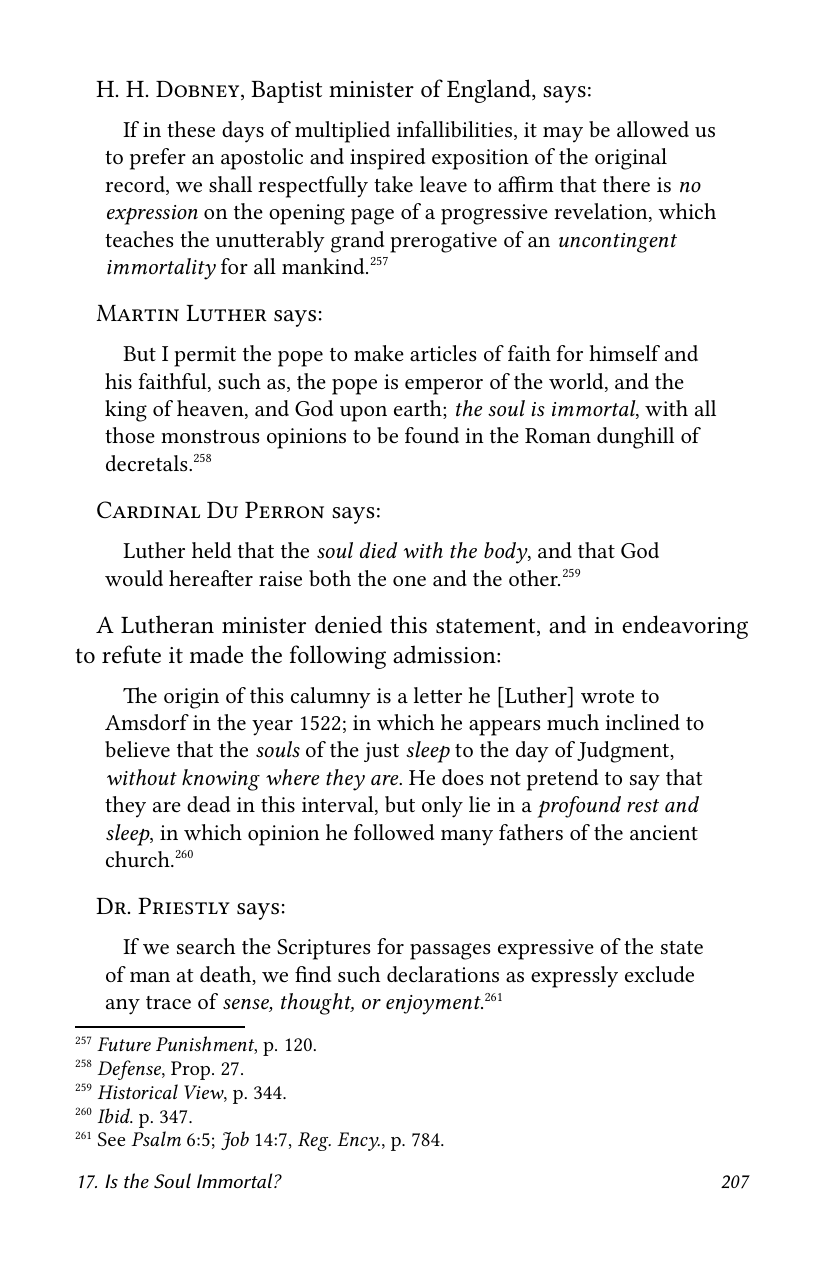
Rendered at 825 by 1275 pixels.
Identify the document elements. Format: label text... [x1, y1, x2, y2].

text If in these days of multiplied infallibilities, it may be allowed us to prefer an apostolic and inspired exposition of the original record, we shall respectfully take leave to affirm that there is no expression on the opening page of a progressive revelation, which teaches the unutterably grand prerogative of an uncontingent immortality for all mankind. [105, 117, 720, 280]
text If we search the Scriptures for passages expressive of the state of man at death, we find such declarations as expressly exclude any trace of sense, thought, or enjoyment. [105, 934, 720, 1015]
text Martin Luther says: [75, 299, 750, 328]
text Luther held that the soul died with the body, and that God would hereafter raise both the one and the other. [105, 538, 720, 592]
text See Psalm 6:5; Job 14:7, Reg. Ency., p. 784. [75, 1128, 750, 1152]
text The origin of this calumny is a letter he [Luther] wrote to Amsdorf in the year 1522; in which he appears much inclined to believe that the souls of the just sleep to the day of Judgment, without knowing where they are. He does not pretend to say that they are dead in this interval, but only lie in a profound rest and sleep, in which opinion he followed many fathers of the ancient church. [105, 683, 720, 873]
text Defense, Prop. 27. [75, 1057, 750, 1081]
text Historical View, p. 344. [75, 1081, 750, 1104]
text A Lutheran minister denied this statement, and in endeavoring to refute it made the following admission: [75, 611, 750, 669]
text Ibid. p. 347. [75, 1104, 750, 1128]
text But I permit the pope to make articles of faith for himself and his faithful, such as, the pope is emperor of the world, and the king of heaven, and God upon earth; the soul is immortal, with all those monstrous opinions to be found in the Roman dunghill of decretals. [105, 341, 720, 477]
text Dr. Priestly says: [75, 892, 750, 921]
text Future Punishment, p. 120. [75, 1033, 750, 1057]
text Cardinal Du Perron says: [75, 496, 750, 525]
text H. H. Dobney, Baptist minister of England, says: [75, 75, 750, 103]
